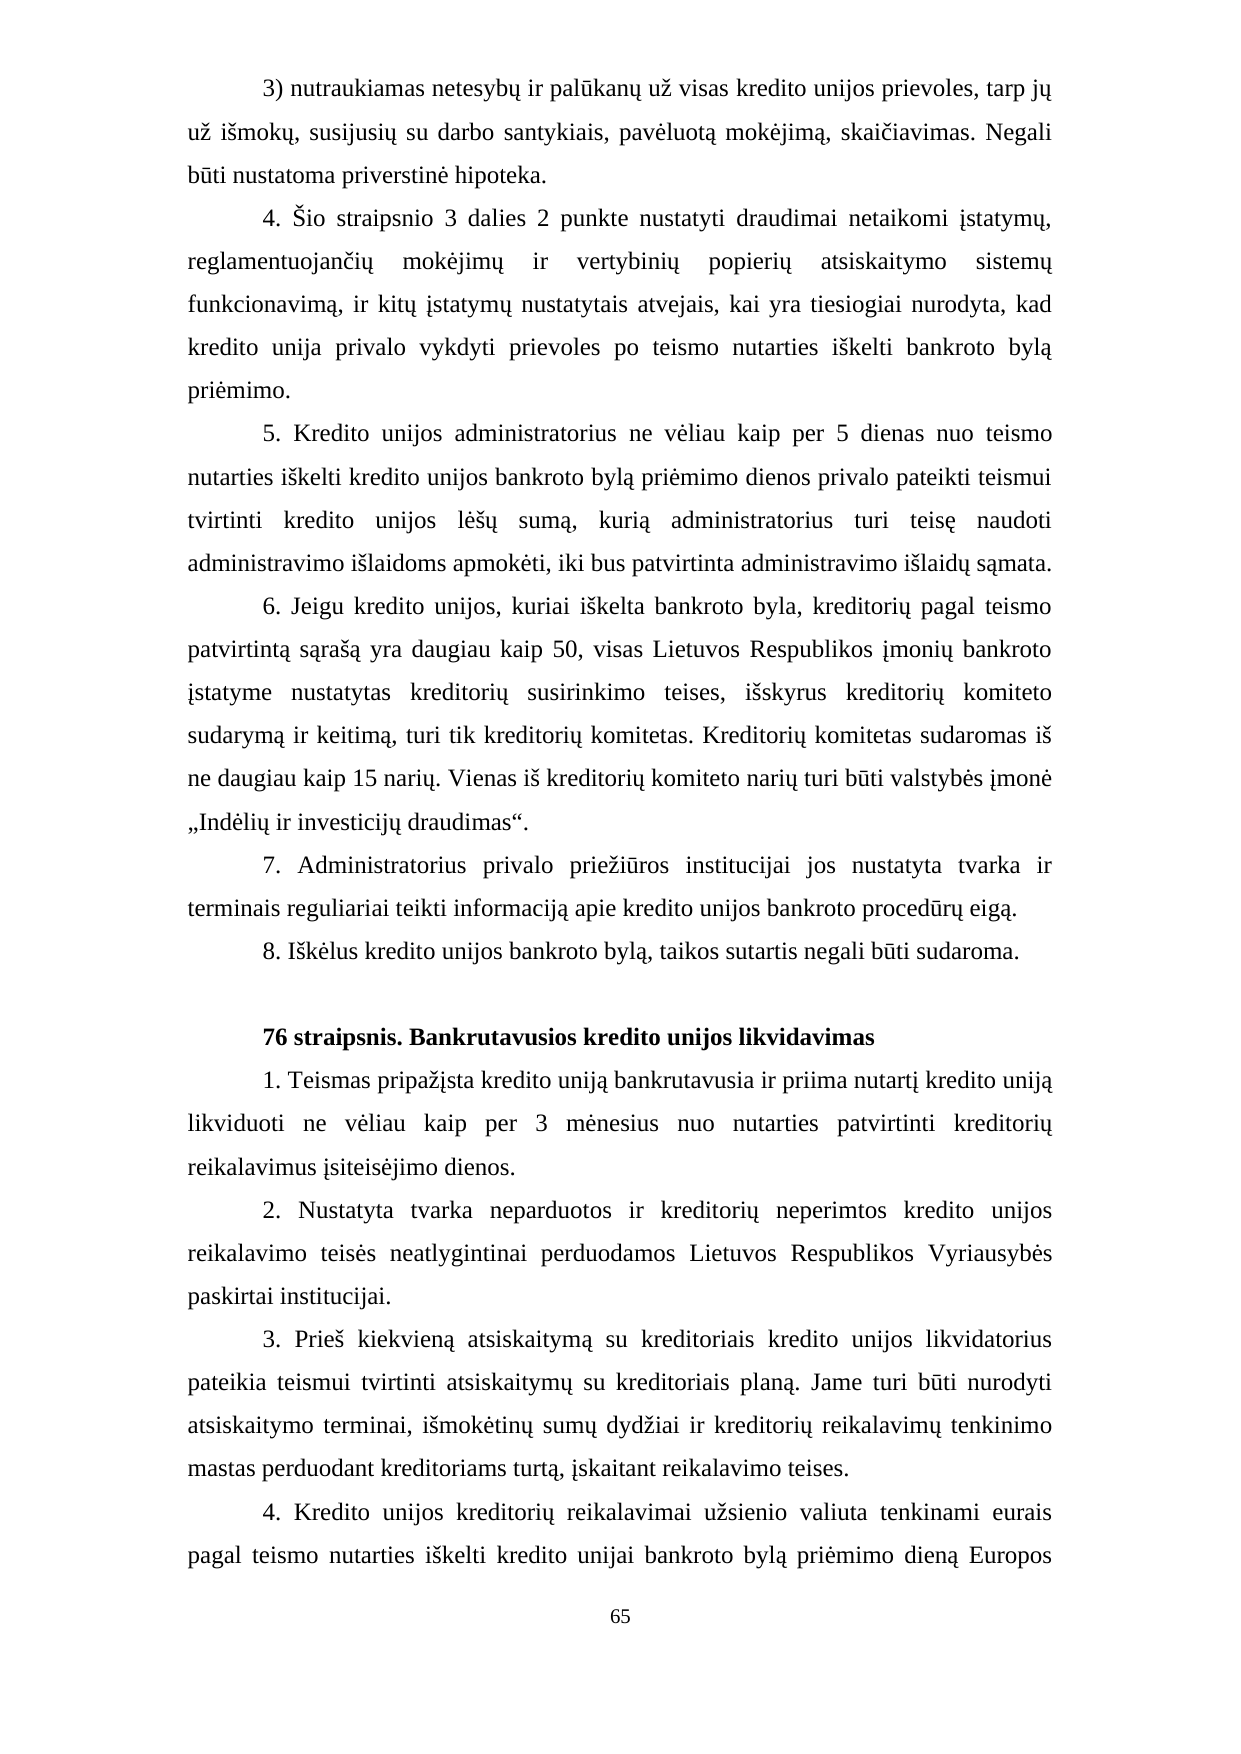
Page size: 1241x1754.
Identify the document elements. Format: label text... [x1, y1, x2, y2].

text 1. Teismas pripažįsta kredito uniją bankrutavusia ir priima nutartį kredito uniją likviduoti ne vėliau kaip per 3 mėnesius nuo nutarties patvirtinti kreditorių reikalavimus įsiteisėjimo dienos. [187, 1065, 1053, 1180]
text 4. Kredito unijos kreditorių reikalavimai užsienio valiuta tenkinami eurais pagal teismo nutarties iškelti kredito unijai bankroto bylą priėmimo dieną Europos [187, 1497, 1053, 1568]
text 8. Iškėlus kredito unijos bankroto bylą, taikos sutartis negali būti sudaroma. [187, 936, 1053, 965]
text 6. Jeigu kredito unijos, kuriai iškelta bankroto byla, kreditorių pagal teismo patvirtintą sąrašą yra daugiau kaip 50, visas Lietuvos Respublikos įmonių bankroto įstatyme nustatytas kreditorių susirinkimo teises, išskyrus kreditorių komiteto sudarymą ir keitimą, turi tik kreditorių komitetas. Kreditorių komitetas sudaromas iš ne daugiau kaip 15 narių. Vienas iš kreditorių komiteto narių turi būti valstybės įmonė „Indėlių ir investicijų draudimas“. [187, 591, 1053, 835]
text 76 straipsnis. Bankrutavusios kredito unijos likvidavimas [187, 1022, 1053, 1051]
text 3) nutraukiamas netesybų ir palūkanų už visas kredito unijos prievoles, tarp jų už išmokų, susijusių su darbo santykiais, pavėluotą mokėjimą, skaičiavimas. Negali būti nustatoma priverstinė hipoteka. [187, 73, 1053, 188]
text 4. Šio straipsnio 3 dalies 2 punkte nustatyti draudimai netaikomi įstatymų, reglamentuojančių mokėjimų ir vertybinių popierių atsiskaitymo sistemų funkcionavimą, ir kitų įstatymų nustatytais atvejais, kai yra tiesiogiai nurodyta, kad kredito unija privalo vykdyti prievoles po teismo nutarties iškelti bankroto bylą priėmimo. [187, 203, 1053, 404]
text 7. Administratorius privalo priežiūros institucijai jos nustatyta tvarka ir terminais reguliariai teikti informaciją apie kredito unijos bankroto procedūrų eigą. [187, 850, 1053, 922]
text 3. Prieš kiekvieną atsiskaitymą su kreditoriais kredito unijos likvidatorius pateikia teismui tvirtinti atsiskaitymų su kreditoriais planą. Jame turi būti nurodyti atsiskaitymo terminai, išmokėtinų sumų dydžiai ir kreditorių reikalavimų tenkinimo mastas perduodant kreditoriams turtą, įskaitant reikalavimo teises. [187, 1324, 1053, 1482]
text 5. Kredito unijos administratorius ne vėliau kaip per 5 dienas nuo teismo nutarties iškelti kredito unijos bankroto bylą priėmimo dienos privalo pateikti teismui tvirtinti kredito unijos lėšų sumą, kurią administratorius turi teisę naudoti administravimo išlaidoms apmokėti, iki bus patvirtinta administravimo išlaidų sąmata. [187, 418, 1053, 577]
text 2. Nustatyta tvarka neparduotos ir kreditorių neperimtos kredito unijos reikalavimo teisės neatlygintinai perduodamos Lietuvos Respublikos Vyriausybės paskirtai institucijai. [187, 1195, 1053, 1310]
